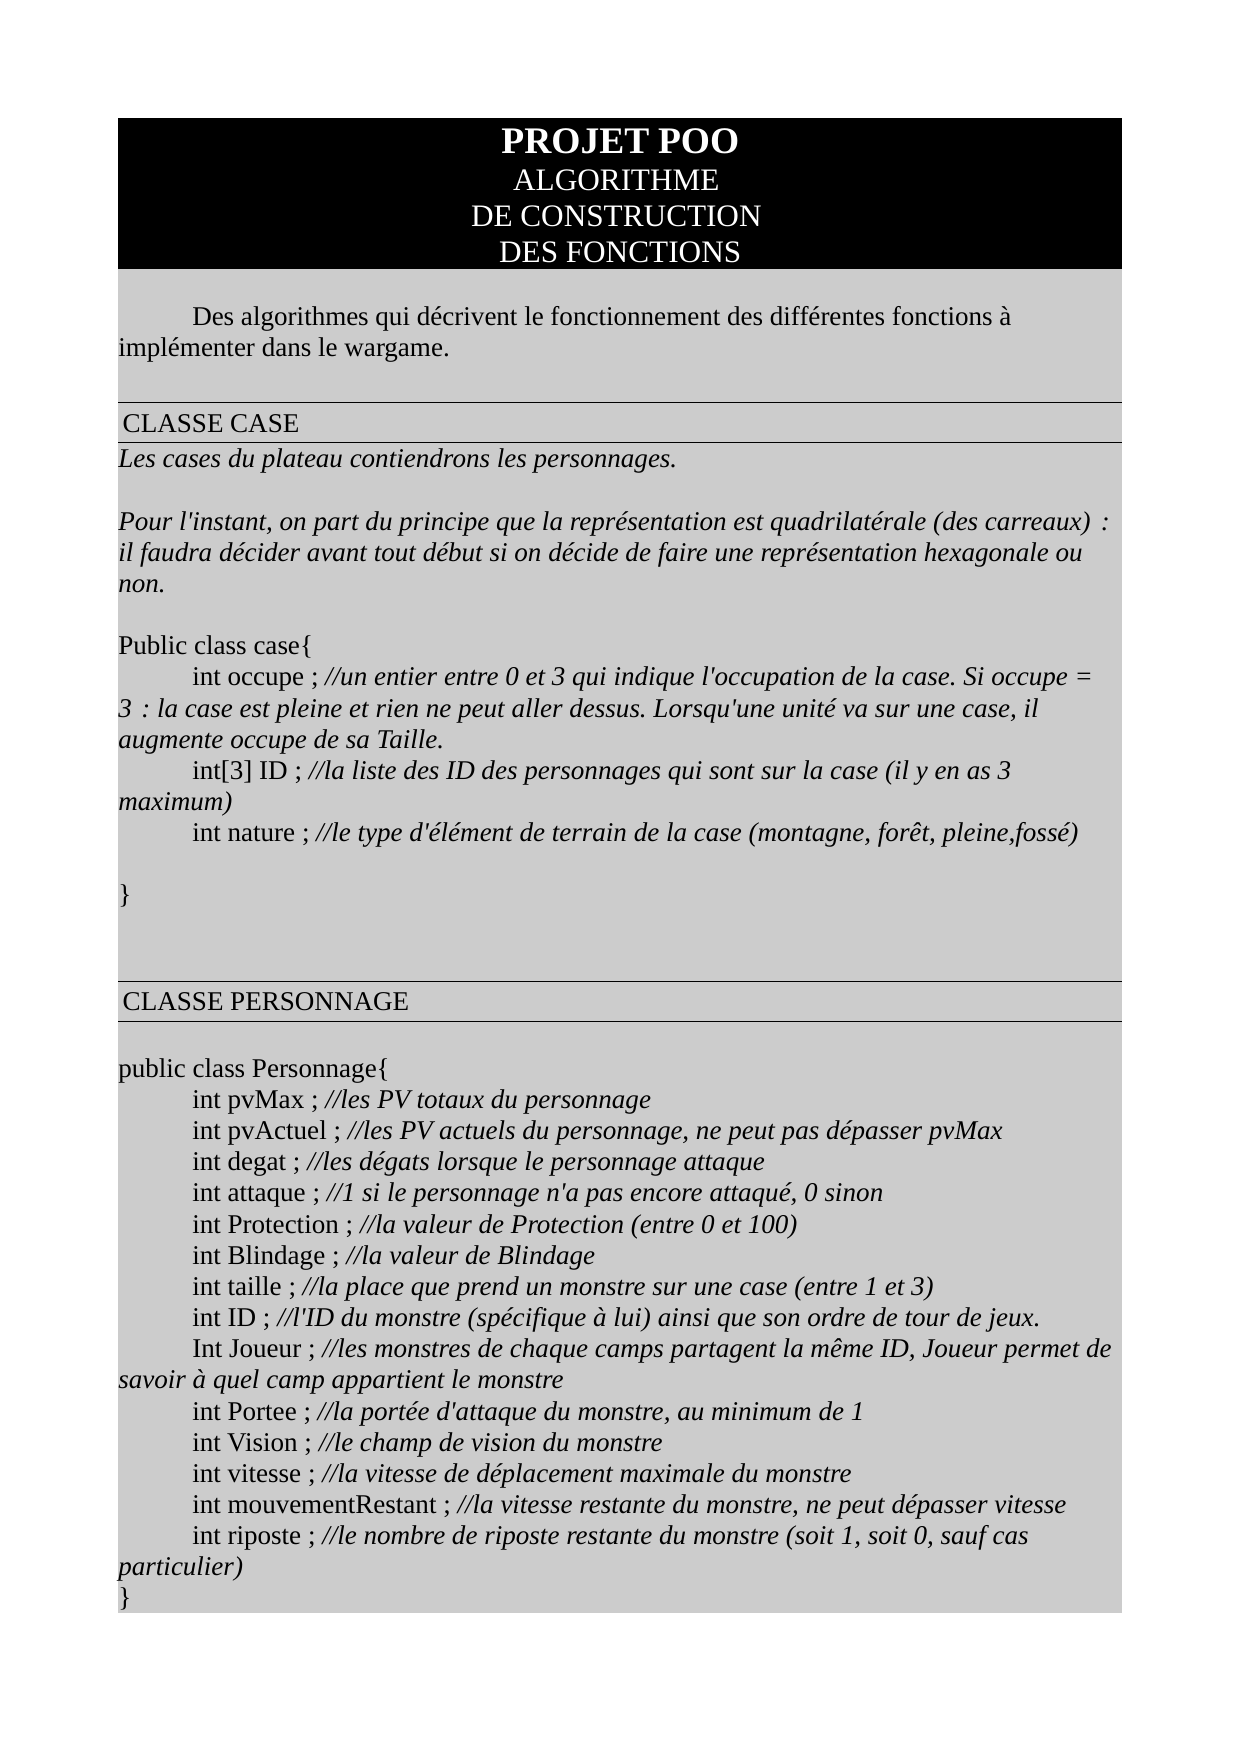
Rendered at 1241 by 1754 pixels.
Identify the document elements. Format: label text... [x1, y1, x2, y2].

text Public class case{ [118, 629, 1122, 661]
text int degat ; //les dégats lorsque le personnage attaque [118, 1145, 1122, 1177]
text public class Personnage{ [118, 1052, 1122, 1083]
text CLASSE PERSONNAGE [118, 982, 1122, 1021]
text int Blindage ; //la valeur de Blindage [118, 1239, 1122, 1270]
text Des algorithmes qui décrivent le fonctionnement des différentes fonctions à implémenter dans le wargame. [118, 300, 1122, 362]
text ALGORITHME [118, 161, 1122, 197]
text int riposte ; //le nombre de riposte restante du monstre (soit 1, soit 0, sauf cas particulier) [118, 1519, 1122, 1581]
text Int Joueur ; //les monstres de chaque camps partagent la même ID, Joueur permet de savoir à quel camp appartient le monstre [118, 1332, 1122, 1394]
text CLASSE CASE [118, 403, 1122, 442]
text int Protection ; //la valeur de Protection (entre 0 et 100) [118, 1208, 1122, 1239]
text int Vision ; //le champ de vision du monstre [118, 1426, 1122, 1457]
text int ID ; //l'ID du monstre (spécifique à lui) ainsi que son ordre de tour de jeux. [118, 1301, 1122, 1332]
text int pvMax ; //les PV totaux du personnage [118, 1083, 1122, 1114]
text } [118, 878, 1122, 910]
text PROJET POO [118, 118, 1122, 161]
text Les cases du plateau contiendrons les personnages. Pour l'instant, on part du principe que la représentation est quadrilatérale (des carreaux) : il faudra décider avant tout début si on décide de faire une représentation hexagonale ou non. [118, 443, 1122, 598]
text int occupe ; //un entier entre 0 et 3 qui indique l'occupation de la case. Si occupe = 3 : la case est pleine et rien ne peut aller dessus. Lorsqu'une unité va sur une case, il augmente occupe de sa Taille. [118, 661, 1122, 754]
text int attaque ; //1 si le personnage n'a pas encore attaqué, 0 sinon [118, 1177, 1122, 1208]
text int taille ; //la place que prend un monstre sur une case (entre 1 et 3) [118, 1270, 1122, 1301]
text int vitesse ; //la vitesse de déplacement maximale du monstre [118, 1457, 1122, 1488]
text int Portee ; //la portée d'attaque du monstre, au minimum de 1 [118, 1394, 1122, 1426]
text int nature ; //le type d'élément de terrain de la case (montagne, forêt, pleine,fossé) [118, 816, 1122, 847]
text int mouvementRestant ; //la vitesse restante du monstre, ne peut dépasser vitesse [118, 1488, 1122, 1519]
text } [118, 1581, 1122, 1613]
text int pvActuel ; //les PV actuels du personnage, ne peut pas dépasser pvMax [118, 1114, 1122, 1145]
text DE CONSTRUCTION [118, 197, 1122, 233]
text int[3] ID ; //la liste des ID des personnages qui sont sur la case (il y en as 3 maximum) [118, 754, 1122, 816]
text DES FONCTIONS [118, 233, 1122, 269]
